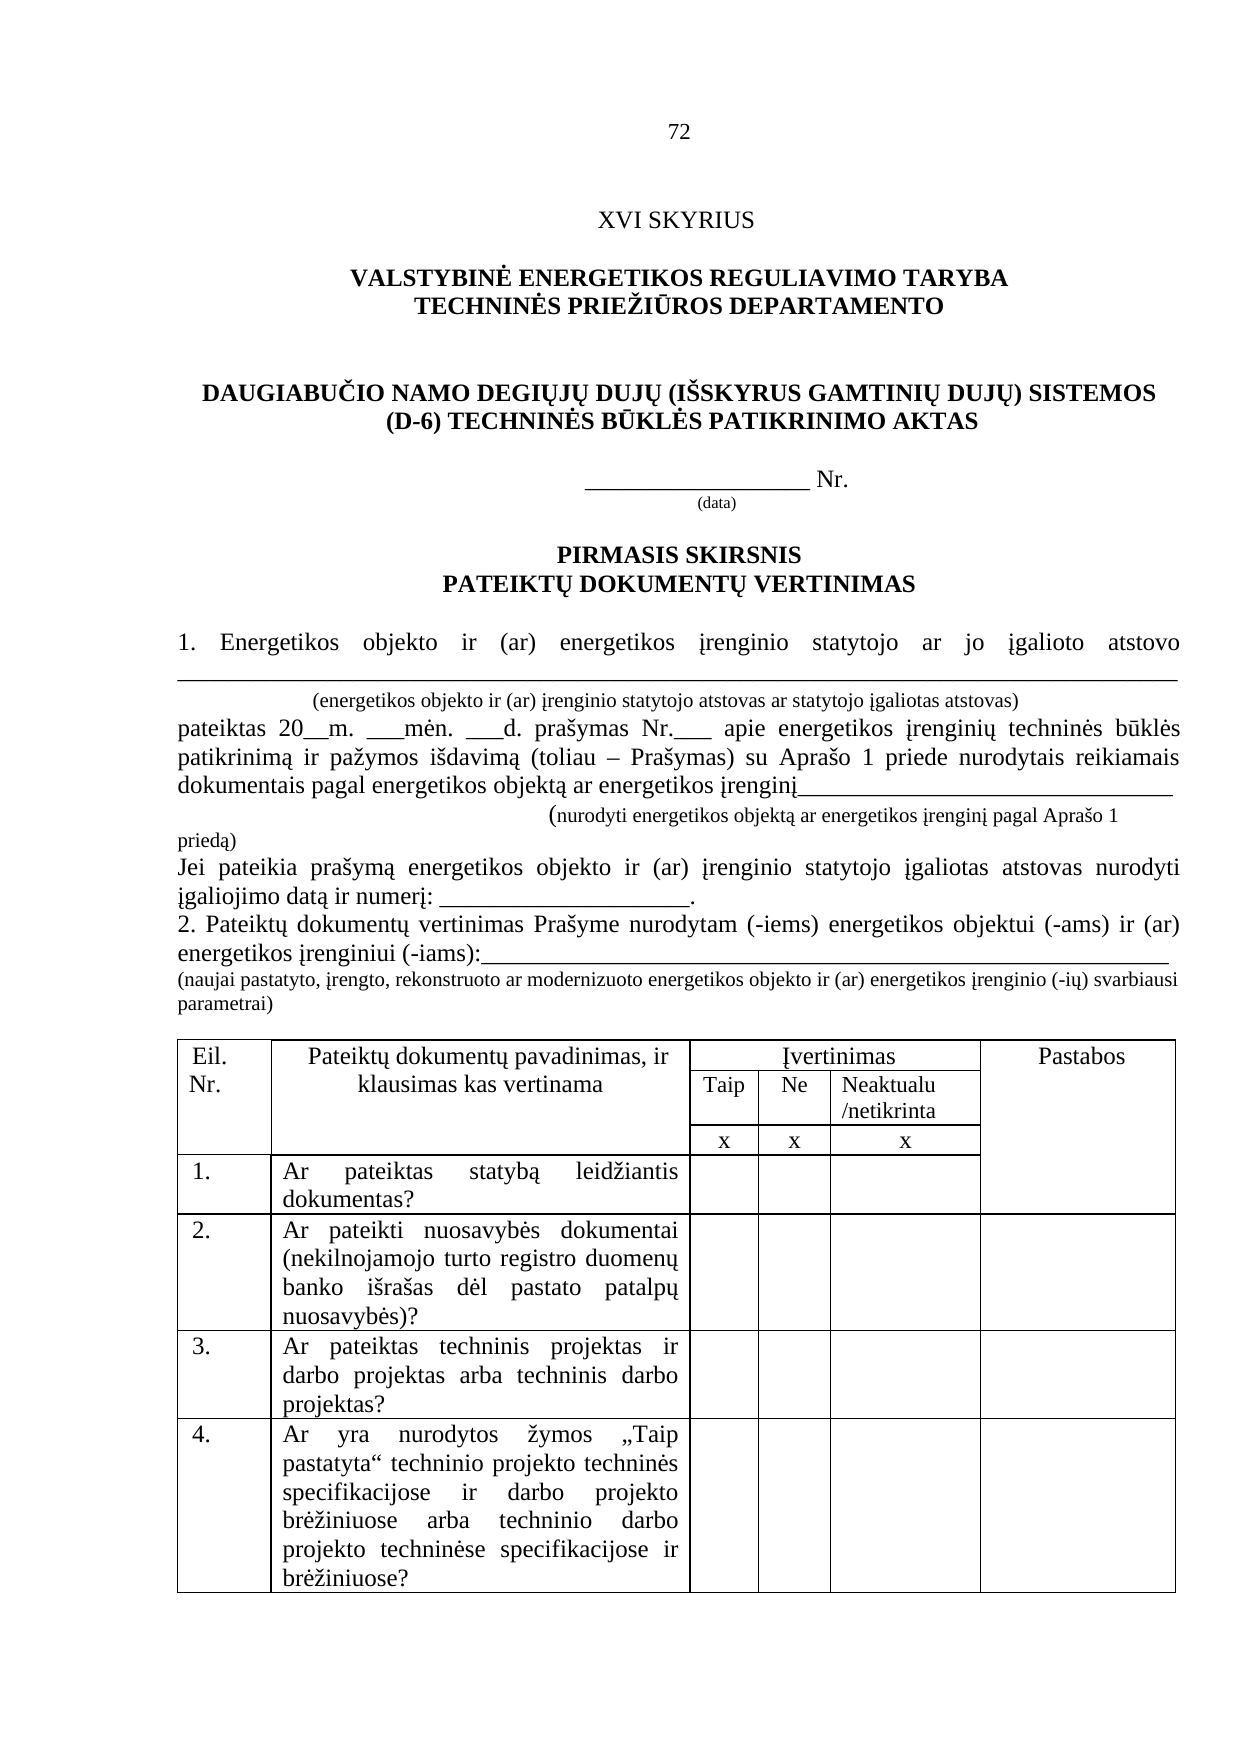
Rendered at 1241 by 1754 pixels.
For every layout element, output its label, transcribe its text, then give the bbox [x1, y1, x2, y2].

table_cell Taip [691, 1071, 758, 1124]
text (data) [177, 493, 1181, 512]
table_cell [691, 1331, 758, 1418]
table_cell Ar pateiktas techninis projektas ir darbo projektas arba techninis darbo projektas? [272, 1331, 689, 1418]
text XVI SKYRIUS [177, 205, 1181, 234]
table_cell [831, 1419, 980, 1592]
table_cell Neaktualu /netikrinta [831, 1071, 980, 1124]
table_cell [831, 1331, 980, 1418]
text (D-6) TECHNINĖS BŪKLĖS PATIKRINIMO AKTAS [177, 406, 1181, 435]
table_cell [759, 1156, 830, 1213]
table_cell 3. [178, 1331, 270, 1418]
text PIRMASIS SKIRSNIS [177, 541, 1181, 569]
text (nurodyti energetikos objektą ar energetikos įrenginį pagal Aprašo 1 priedą) [177, 799, 1181, 852]
table_cell [981, 1215, 1175, 1330]
table_cell [981, 1419, 1175, 1592]
table_header Pastabos [981, 1041, 1175, 1154]
table_cell [831, 1215, 980, 1330]
table_cell [981, 1154, 1175, 1213]
text PATEIKTŲ DOKUMENTŲ VERTINIMAS [177, 569, 1181, 598]
table_cell [831, 1156, 980, 1213]
table_cell [691, 1419, 758, 1592]
table_cell 2. [178, 1215, 270, 1330]
table_cell x [691, 1126, 758, 1154]
table_cell x [831, 1126, 980, 1154]
table_cell [759, 1331, 830, 1418]
text 1. Energetikos objekto ir (ar) energetikos įrenginio statytojo ar jo įgalioto atstovo ________________________________________________________________________________ (energetikos objekto ir (ar) įrenginio statytojo atstovas ar statytojo įgaliotas atstovas) [177, 627, 1181, 713]
text Jei pateikia prašymą energetikos objekto ir (ar) įrenginio statytojo įgaliotas atstovas nurodyti įgaliojimo datą ir numerį: ____________________. [177, 852, 1181, 909]
text __________________ Nr. [177, 464, 1181, 493]
table_cell [759, 1215, 830, 1330]
table_header Pateiktų dokumentų pavadinimas, ir klausimas kas vertinama [272, 1041, 689, 1124]
table_cell Ar yra nurodytos žymos „Taip pastatyta“ techninio projekto techninės specifikacijose ir darbo projekto brėžiniuose arba techninio darbo projekto techninėse specifikacijose ir brėžiniuose? [272, 1419, 689, 1592]
table_cell Ne [759, 1071, 830, 1124]
table_cell 1. [178, 1155, 270, 1213]
table_cell [178, 1124, 271, 1154]
table_cell Ar pateiktas statybą leidžiantis dokumentas? [272, 1156, 689, 1213]
text TECHNINĖS PRIEŽIŪROS DEPARTAMENTO [177, 291, 1181, 320]
table_cell [272, 1124, 689, 1154]
table_cell [691, 1215, 758, 1330]
text DAUGIABUČIO NAMO DEGIŲJŲ DUJŲ (IŠSKYRUS GAMTINIŲ DUJŲ) SISTEMOS [177, 378, 1181, 406]
table_cell [759, 1419, 830, 1592]
text VALSTYBINĖ ENERGETIKOS REGULIAVIMO TARYBA [177, 263, 1181, 291]
table_cell [981, 1331, 1175, 1418]
text 2. Pateiktų dokumentų vertinimas Prašyme nurodytam (-iems) energetikos objektui (-ams) ir (ar) energetikos įrenginiui (-iams):_______________________________________________________ [177, 909, 1181, 967]
table_cell Ar pateikti nuosavybės dokumentai (nekilnojamojo turto registro duomenų banko išrašas dėl pastato patalpų nuosavybės)? [272, 1215, 689, 1330]
table_header Įvertinimas [691, 1041, 980, 1069]
table_cell x [759, 1126, 830, 1154]
text pateiktas 20__m. ___mėn. ___d. prašymas Nr.___ apie energetikos įrenginių techninės būklės patikrinimą ir pažymos išdavimą (toliau – Prašymas) su Aprašo 1 priede nurodytais reikiamais dokumentais pagal energetikos objektą ar energetikos įrenginį______________________________ [177, 713, 1181, 799]
text (naujai pastatyto, įrengto, rekonstruoto ar modernizuoto energetikos objekto ir (ar) energetikos įrenginio (-ių) svarbiausi parametrai) [177, 967, 1181, 1015]
table_header Eil. Nr. [178, 1040, 271, 1124]
table_cell [691, 1156, 758, 1213]
table_cell 4. [178, 1419, 270, 1592]
